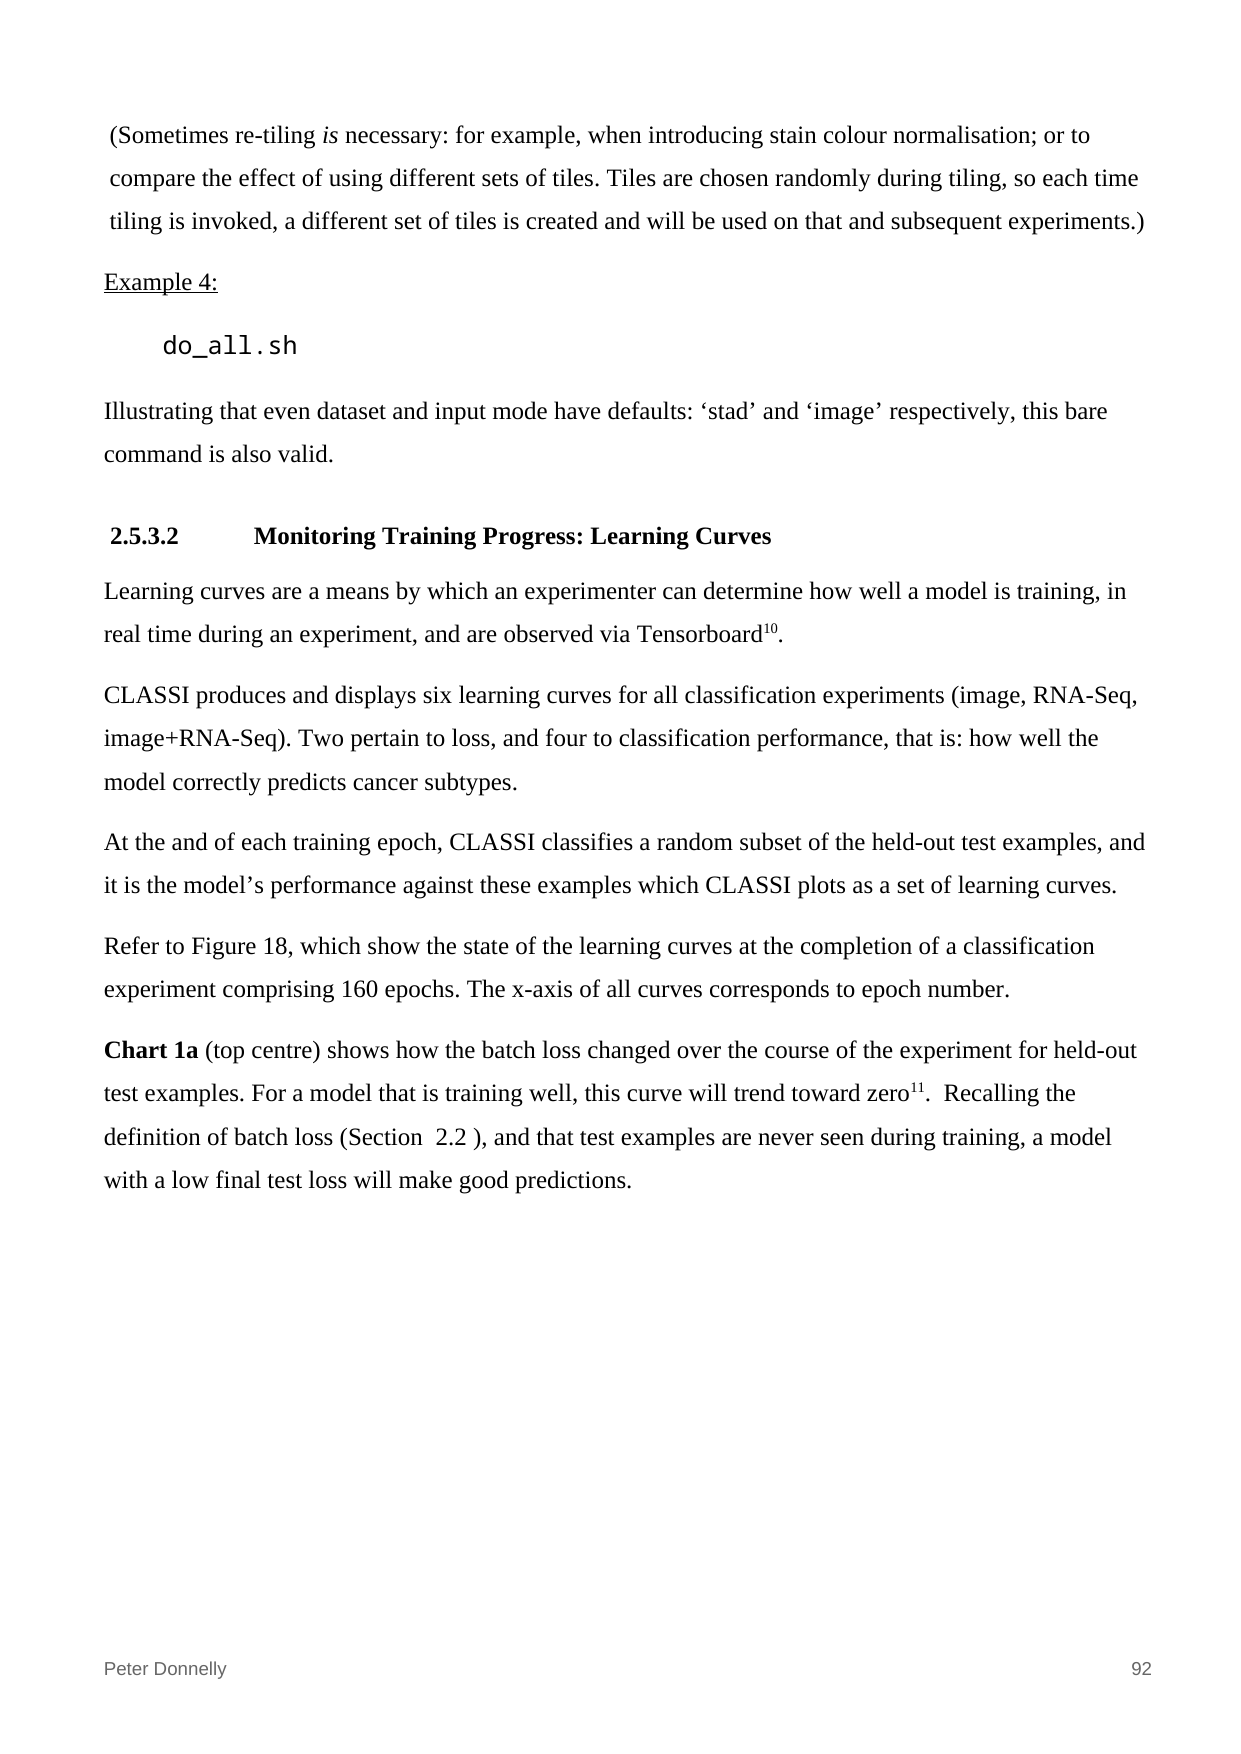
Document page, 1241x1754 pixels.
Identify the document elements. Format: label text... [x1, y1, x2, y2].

text Refer to Figure 18, which show the state of the learning curves at the completion of a classification experiment comprising 160 epochs. The x-axis of all curves corresponds to epoch number. [103, 931, 1146, 1003]
text At the and of each training epoch, CLASSI classifies a random subset of the held-out test examples, and it is the model’s performance against these examples which CLASSI plots as a set of learning curves. [103, 827, 1146, 899]
text do_all.sh [162, 328, 1146, 362]
text Learning curves are a means by which an experimenter can determine how well a model is training, in real time during an experiment, and are observed via Tensorboard. [103, 576, 1146, 648]
text CLASSI produces and displays six learning curves for all classification experiments (image, RNA-Seq, image+RNA-Seq). Two pertain to loss, and four to classification performance, that is: how well the model correctly predicts cancer subtypes. [103, 680, 1146, 795]
text Illustrating that even dataset and input mode have defaults: ‘stad’ and ‘image’ respectively, this bare command is also valid. [103, 396, 1146, 468]
text Example 4: [103, 267, 1146, 296]
subtitle Monitoring Training Progress: Learning Curves [103, 521, 1146, 550]
text Chart 1a (top centre) shows how the batch loss changed over the course of the experiment for held-out test examples. For a model that is training well, this curve will trend toward zero. Recalling the definition of batch loss (Section 2.2), and that test examples are never seen during training, a model with a low final test loss will make good predictions. [103, 1035, 1146, 1193]
text (Sometimes re-tiling is necessary: for example, when introducing stain colour normalisation; or to compare the effect of using different sets of tiles. Tiles are chosen randomly during tiling, so each time tiling is invoked, a different set of tiles is created and will be used on that and subsequent experiments.) [109, 120, 1146, 235]
